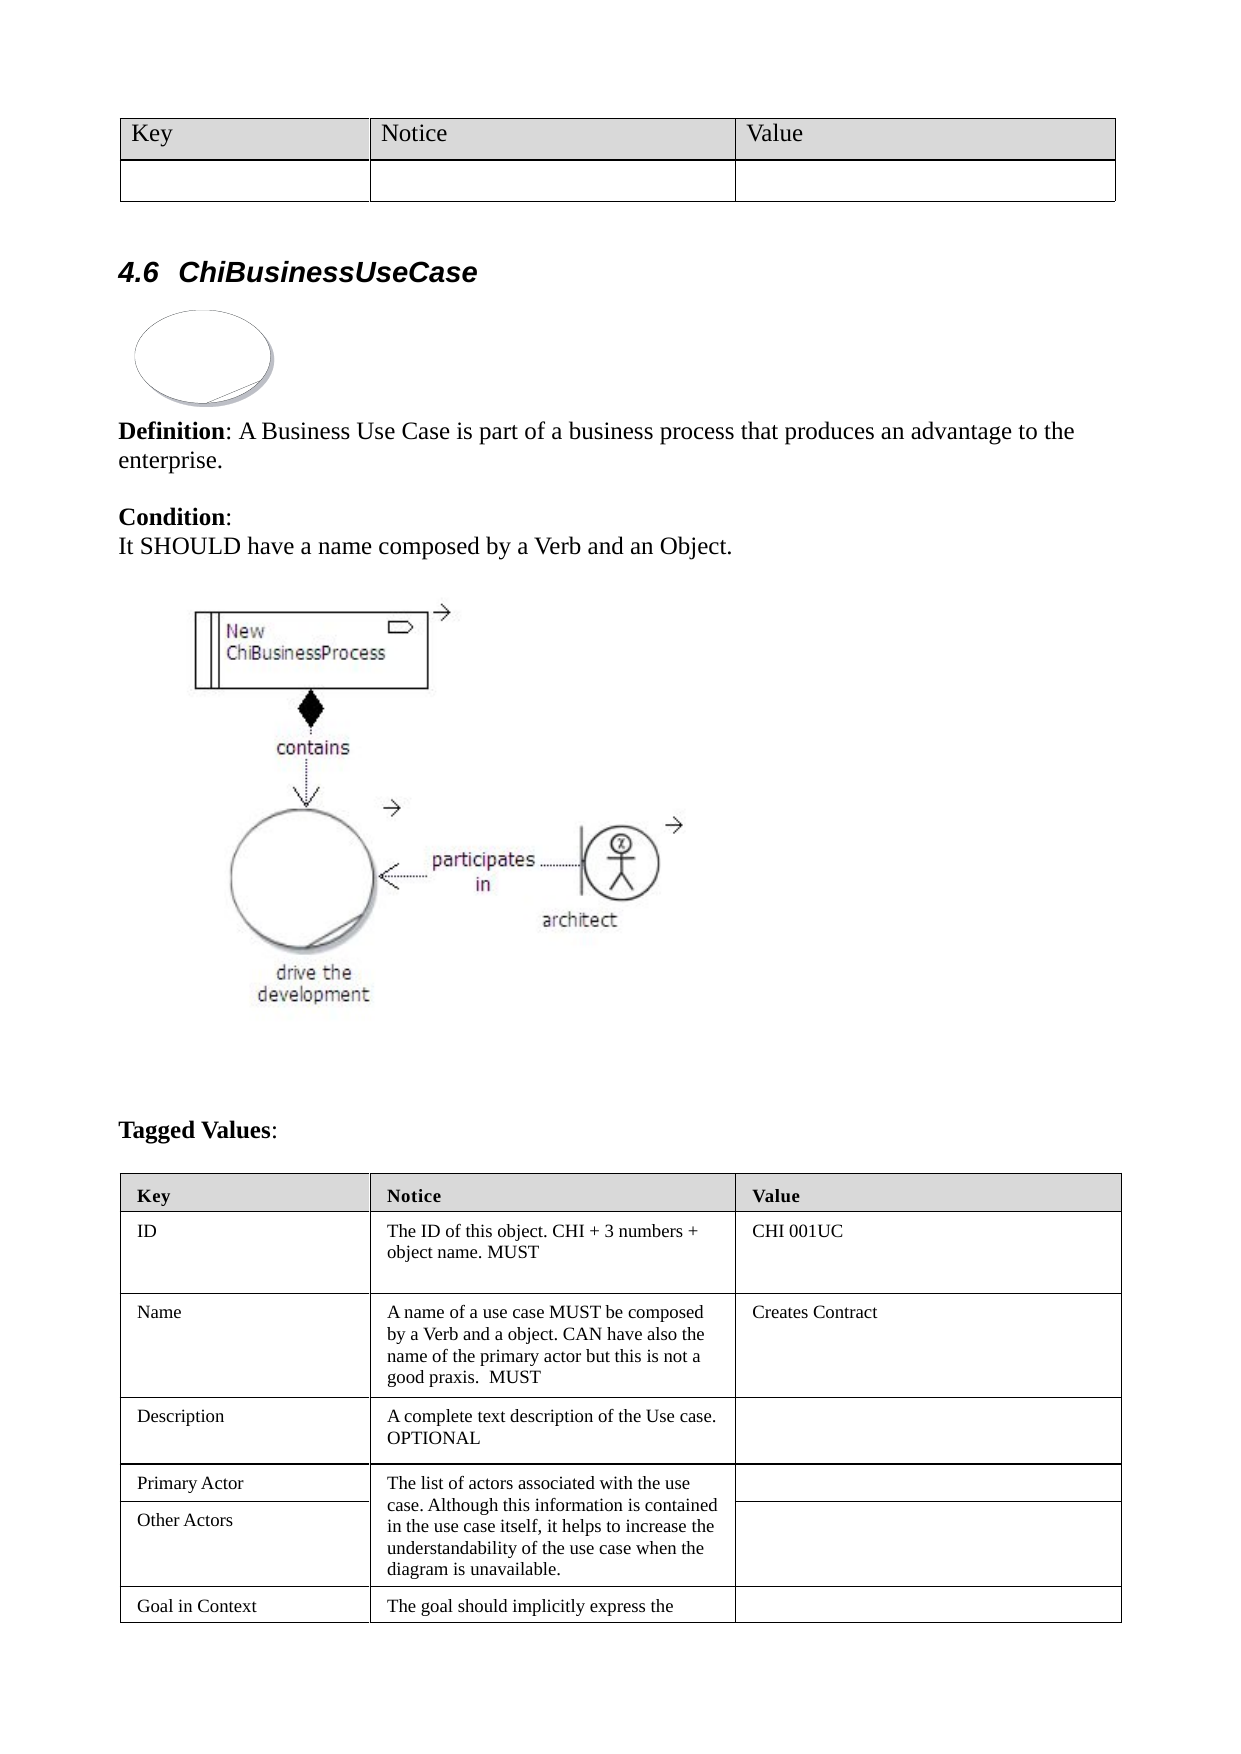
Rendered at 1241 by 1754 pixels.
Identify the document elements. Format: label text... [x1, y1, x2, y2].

table_cell [121, 161, 369, 201]
table_header Value [736, 1174, 1121, 1211]
text Definition: A Business Use Case is part of a business process that produces an advantage to the enterprise. [118, 416, 1122, 473]
table_header Notice [371, 1174, 735, 1211]
table_cell The goal should implicitly express the [371, 1587, 735, 1622]
table_header [736, 1465, 1121, 1501]
table_cell ID [121, 1212, 369, 1293]
table_cell [736, 161, 1115, 201]
table_cell A name of a use case MUST be composed by a Verb and a object. CAN have also the name of the primary actor but this is not a good praxis. MUST [371, 1294, 735, 1397]
table_cell [736, 1587, 1121, 1622]
picture [125, 573, 713, 1073]
table_cell Creates Contract [736, 1294, 1121, 1397]
table_cell Description [121, 1398, 369, 1463]
table_cell Name [121, 1294, 369, 1397]
table_cell [371, 161, 735, 201]
table_cell A complete text description of the Use case. OPTIONAL [371, 1398, 735, 1463]
table_cell [736, 1398, 1121, 1463]
subtitle ChiBusinessUseCase [118, 255, 1122, 288]
text Tagged Values: [118, 1115, 1122, 1144]
text Condition: [118, 502, 1122, 531]
table_cell Goal in Context [121, 1587, 369, 1622]
table_header Key [121, 119, 369, 159]
text It SHOULD have a name composed by a Verb and an Object. [118, 531, 1122, 560]
table_cell The list of actors associated with the use case. Although this information is contained in the use case itself, it helps to increase the understandability of the use case when the diagram is unavailable. [371, 1465, 735, 1586]
table_header Notice [371, 119, 735, 159]
table_cell The ID of this object. CHI + 3 numbers + object name. MUST [371, 1212, 735, 1293]
table_cell CHI 001UC [736, 1212, 1121, 1293]
table_cell [736, 1502, 1121, 1586]
table_cell Other Actors [121, 1502, 369, 1586]
table_header Primary Actor [121, 1465, 369, 1501]
table_header Key [121, 1174, 369, 1211]
table_header Value [736, 119, 1115, 159]
